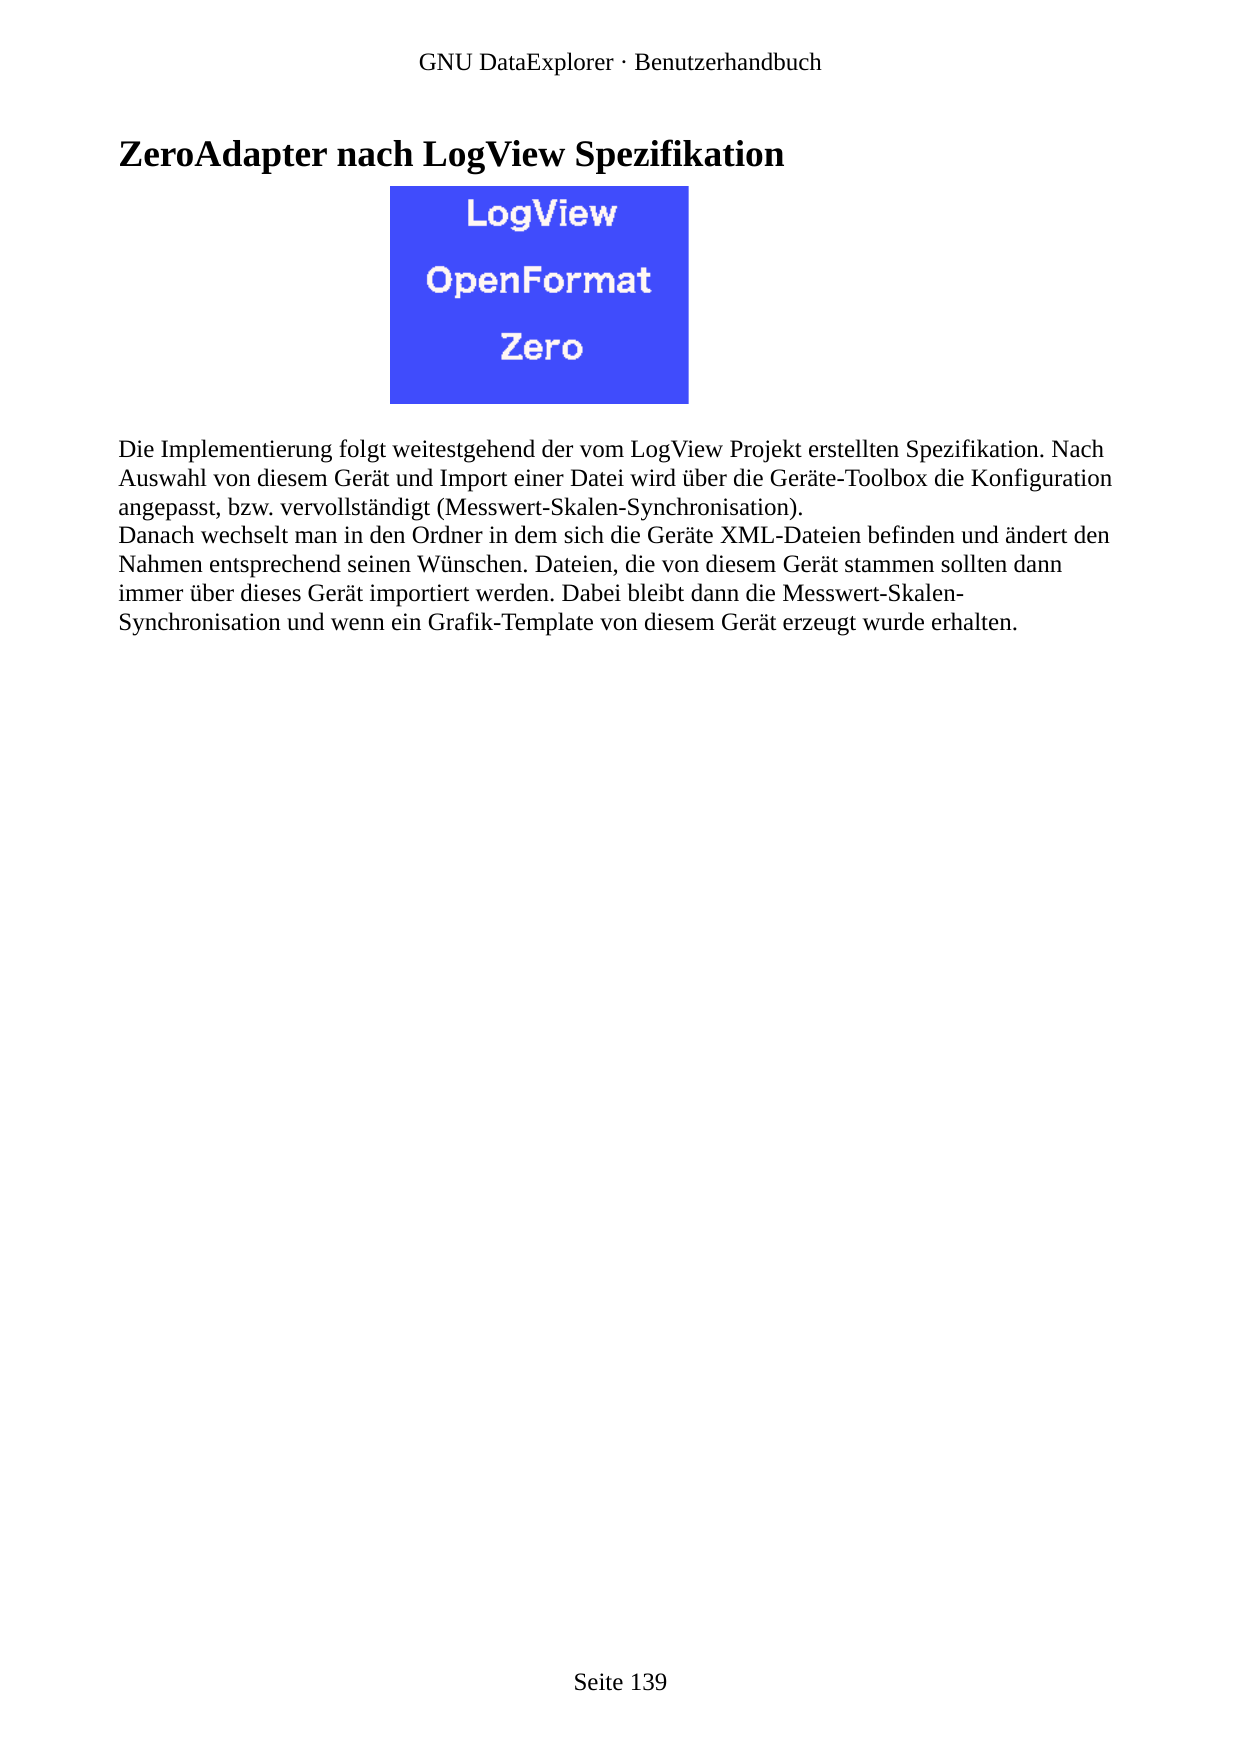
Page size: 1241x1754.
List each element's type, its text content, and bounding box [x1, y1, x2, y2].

text Die Implementierung folgt weitestgehend der vom LogView Projekt erstellten Spezifikation. Nach Auswahl von diesem Gerät und Import einer Datei wird über die Geräte-Toolbox die Konfiguration angepasst, bzw. vervollständigt (Messwert-Skalen-Synchronisation). Danach wechselt man in den Ordner in dem sich die Geräte XML-Dateien befinden und ändert den Nahmen entsprechend seinen Wünschen. Dateien, die von diesem Gerät stammen sollten dann immer über dieses Gerät importiert werden. Dabei bleibt dann die Messwert-Skalen-Synchronisation und wenn ein Grafik-Template von diesem Gerät erzeugt wurde erhalten. [118, 434, 1122, 636]
subtitle ZeroAdapter nach LogView Spezifikation [118, 131, 1122, 174]
picture [390, 186, 689, 404]
